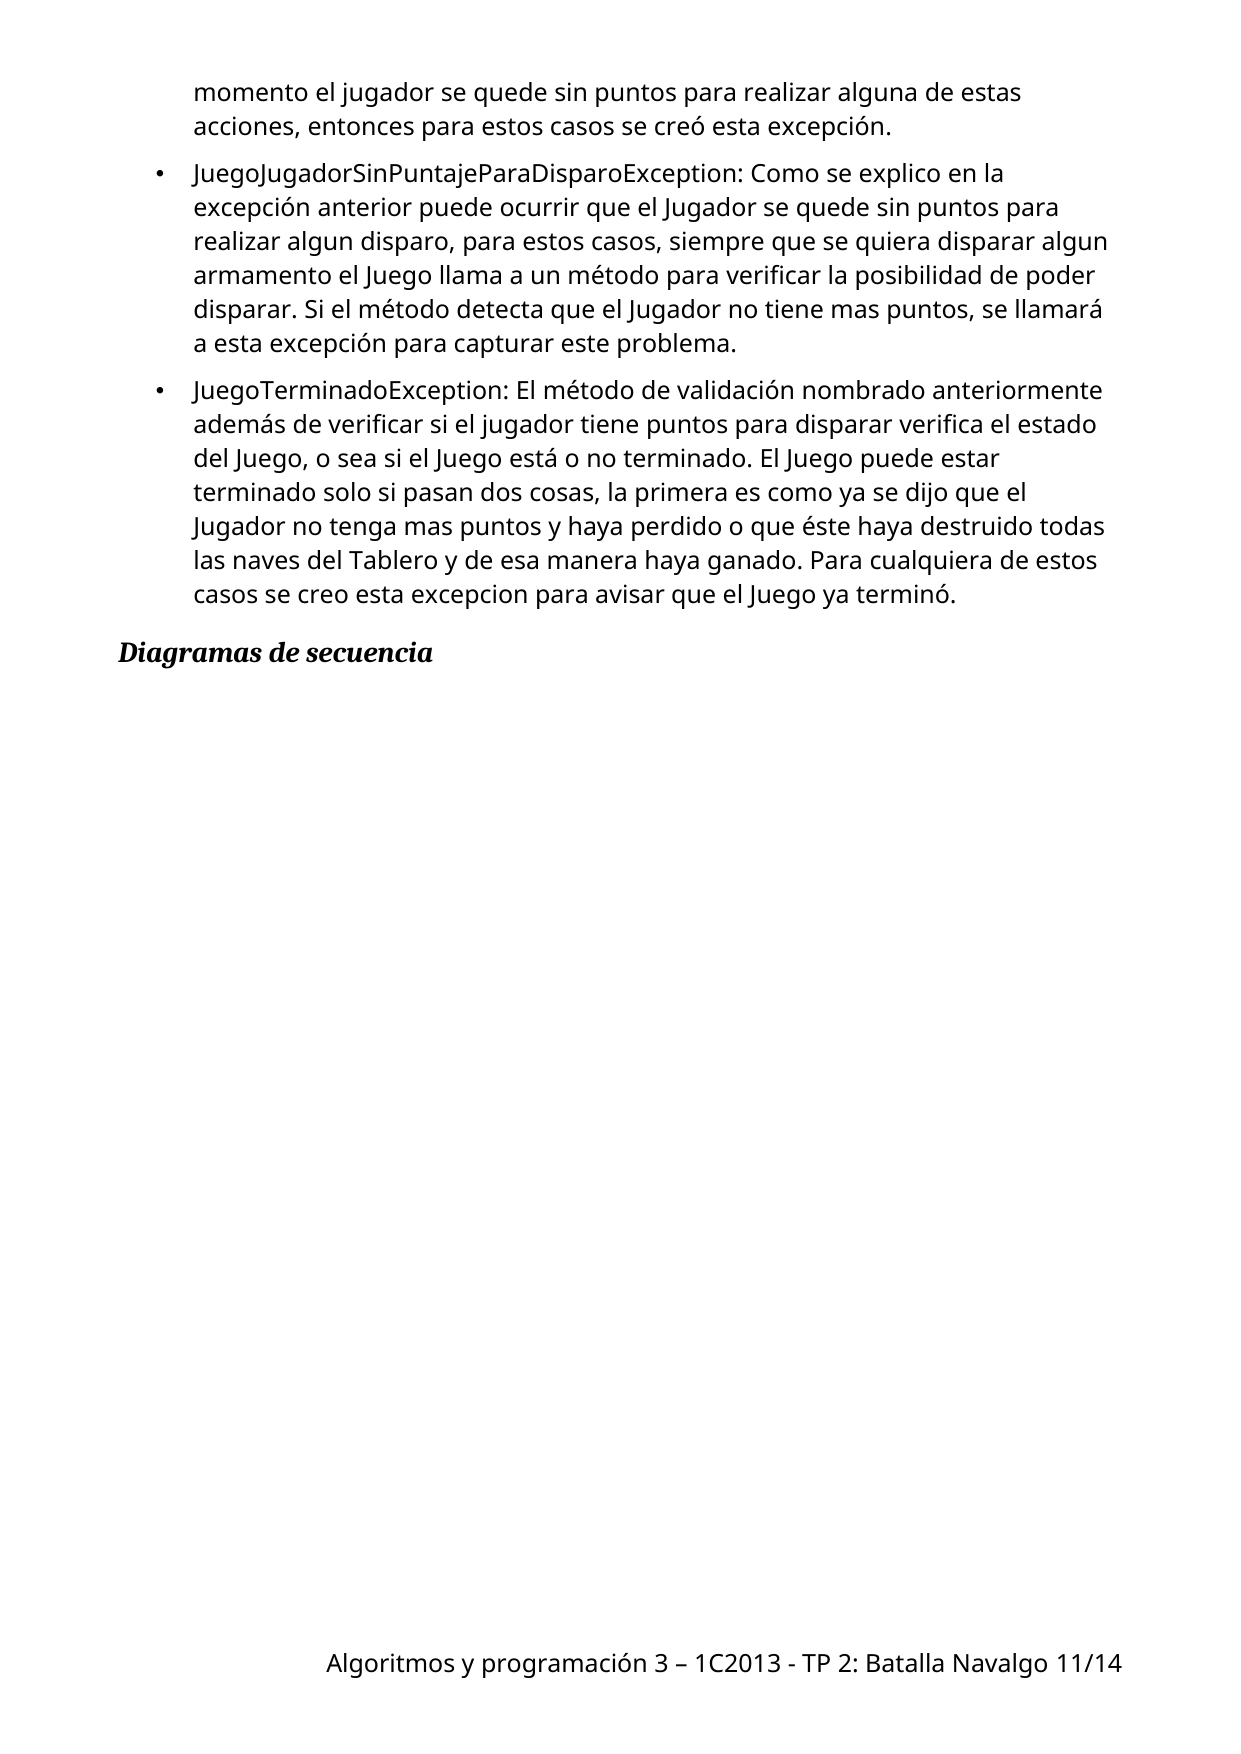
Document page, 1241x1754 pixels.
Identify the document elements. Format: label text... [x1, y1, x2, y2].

subtitle Diagramas de secuencia [118, 636, 1122, 669]
list JuegoJugadorSinPuntajeParaDisparoException: Como se explico en la excepción anterior puede ocurrir que el Jugador se quede sin puntos para realizar algun disparo, para estos casos, siempre que se quiera disparar algun armamento el Juego llama a un método para verificar la posibilidad de poder disparar. Si el método detecta que el Jugador no tiene mas puntos, se llamará a esta excepción para capturar este problema. [156, 156, 1122, 360]
list JuegoTerminadoException: El método de validación nombrado anteriormente además de verificar si el jugador tiene puntos para disparar verifica el estado del Juego, o sea si el Juego está o no terminado. El Juego puede estar terminado solo si pasan dos cosas, la primera es como ya se dijo que el Jugador no tenga mas puntos y haya perdido o que éste haya destruido todas las naves del Tablero y de esa manera haya ganado. Para cualquiera de estos casos se creo esta excepcion para avisar que el Juego ya terminó. [156, 372, 1122, 611]
list momento el jugador se quede sin puntos para realizar alguna de estas acciones, entonces para estos casos se creó esta excepción. [156, 75, 1122, 143]
